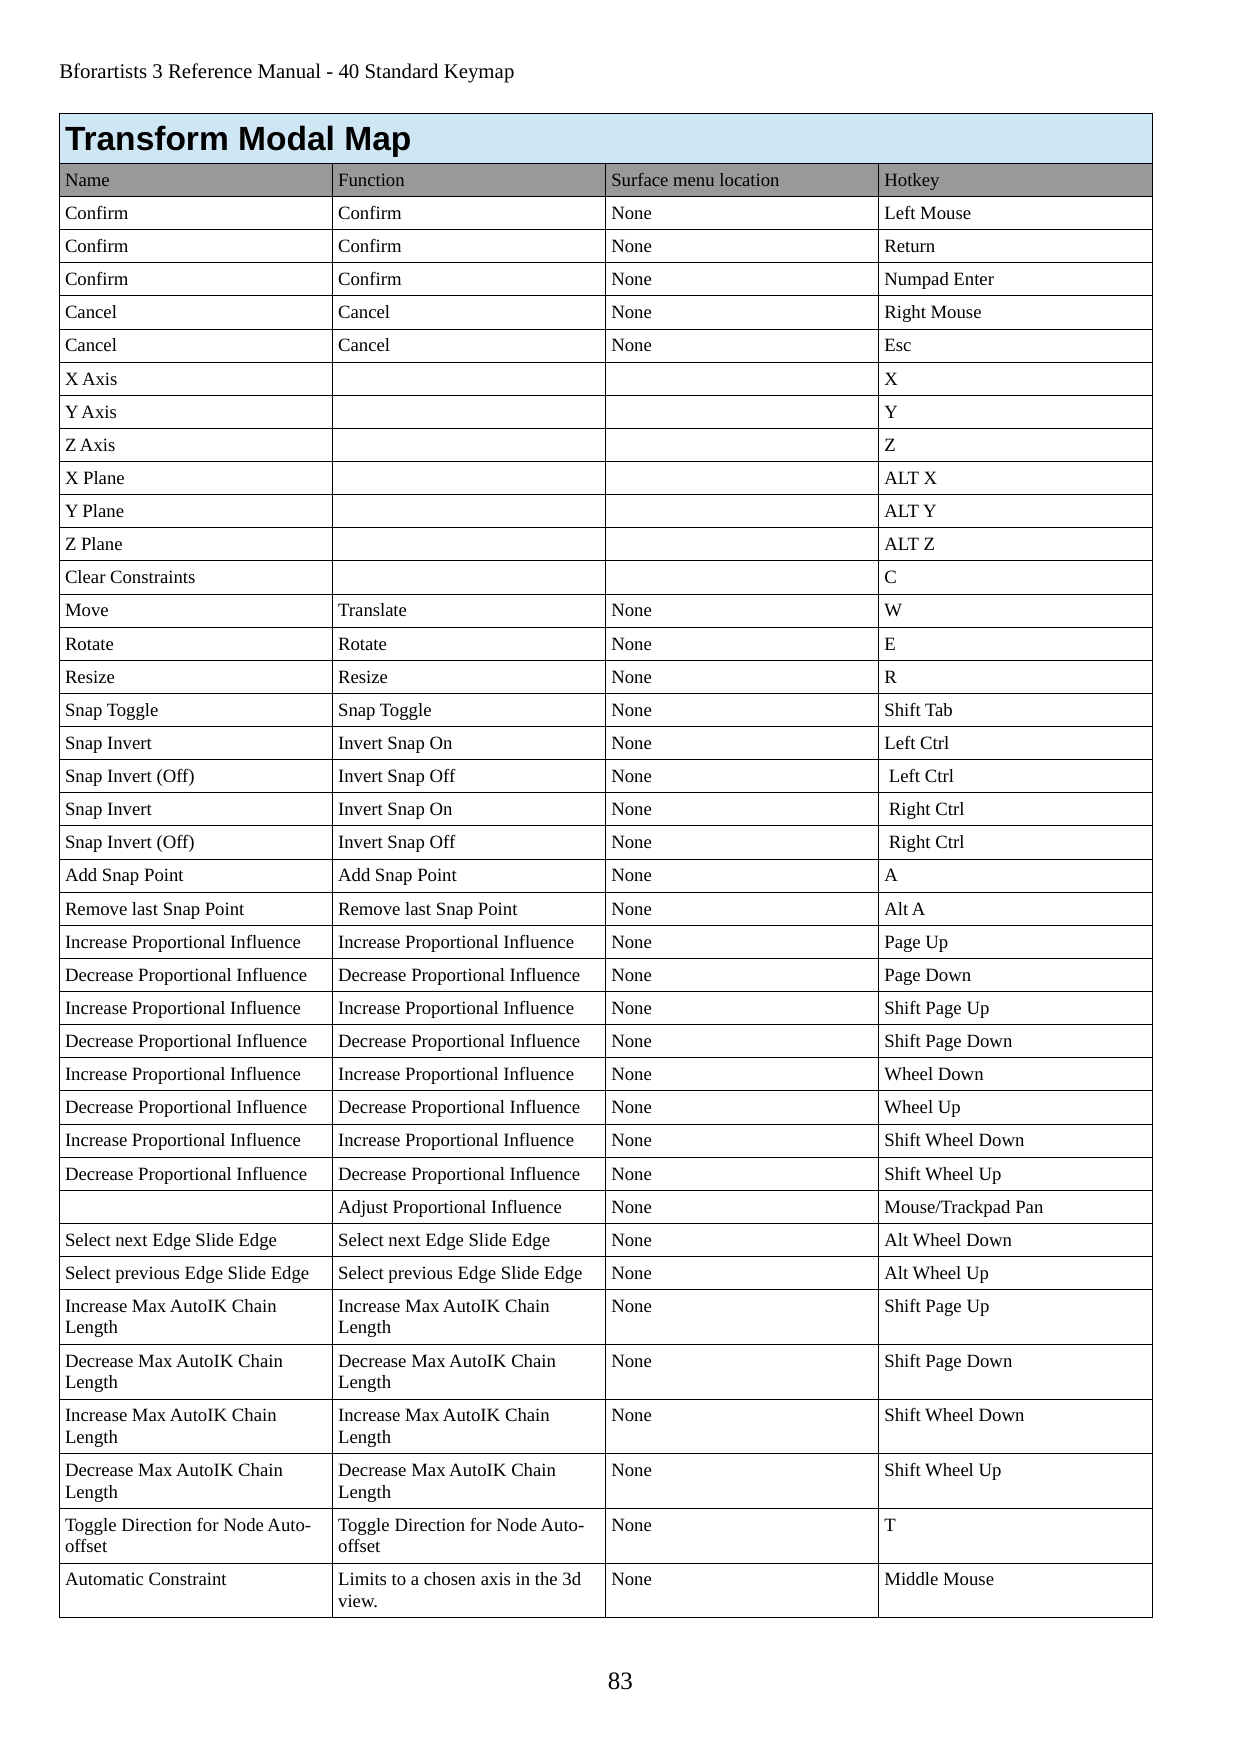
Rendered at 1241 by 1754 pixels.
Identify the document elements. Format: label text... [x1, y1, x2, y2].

table_cell None [606, 1058, 878, 1090]
table_cell None [606, 694, 878, 726]
table_cell Name [60, 164, 332, 196]
table_cell Decrease Proportional Influence [60, 1025, 332, 1057]
table_cell Adjust Proportional Influence [333, 1191, 605, 1223]
table_cell Select previous Edge Slide Edge [60, 1257, 332, 1289]
table_cell [333, 495, 605, 527]
table_cell Increase Proportional Influence [60, 1058, 332, 1090]
table_cell None [606, 1454, 878, 1508]
table_cell None [606, 330, 878, 362]
table_cell None [606, 1345, 878, 1398]
table_cell Hotkey [879, 164, 1152, 196]
table_cell Left Mouse [879, 197, 1152, 229]
table_cell Decrease Proportional Influence [60, 959, 332, 991]
table_cell Snap Invert [60, 727, 332, 759]
table_cell None [606, 628, 878, 660]
table_cell Increase Max AutoIK Chain Length [60, 1290, 332, 1344]
table_cell Invert Snap Off [333, 760, 605, 792]
table_cell [606, 528, 878, 560]
table_cell Decrease Proportional Influence [333, 1025, 605, 1057]
table_cell None [606, 661, 878, 693]
table_cell Shift Page Down [879, 1025, 1152, 1057]
table_cell Mouse/Trackpad Pan [879, 1191, 1152, 1223]
table_cell Middle Mouse [879, 1564, 1152, 1617]
table_cell None [606, 1257, 878, 1289]
table_cell Alt Wheel Down [879, 1224, 1152, 1256]
table_cell None [606, 1158, 878, 1190]
table_cell Rotate [60, 628, 332, 660]
table_cell Confirm [333, 230, 605, 262]
table_cell Shift Page Down [879, 1345, 1152, 1398]
table_cell Increase Proportional Influence [333, 926, 605, 958]
table_cell [60, 1191, 332, 1223]
table_cell Shift Tab [879, 694, 1152, 726]
table_cell Select next Edge Slide Edge [60, 1224, 332, 1256]
table_cell None [606, 1125, 878, 1157]
table_cell Confirm [60, 263, 332, 295]
table_cell Increase Max AutoIK Chain Length [60, 1400, 332, 1453]
table_cell Snap Invert (Off) [60, 826, 332, 858]
table_cell None [606, 1191, 878, 1223]
table_cell None [606, 826, 878, 858]
table_cell [606, 462, 878, 494]
table_cell X Axis [60, 363, 332, 395]
table_cell Page Down [879, 959, 1152, 991]
table_cell ALT Z [879, 528, 1152, 560]
table_cell X Plane [60, 462, 332, 494]
table_cell Wheel Up [879, 1091, 1152, 1123]
table_cell Select next Edge Slide Edge [333, 1224, 605, 1256]
table_cell Right Ctrl [879, 826, 1152, 858]
table_cell Shift Page Up [879, 1290, 1152, 1344]
table_cell Y [879, 396, 1152, 428]
table_cell [333, 561, 605, 593]
table_cell None [606, 793, 878, 825]
table_cell Increase Max AutoIK Chain Length [333, 1290, 605, 1344]
table_cell Shift Wheel Up [879, 1454, 1152, 1508]
table_cell None [606, 1564, 878, 1617]
table_cell Cancel [333, 296, 605, 328]
table_cell Increase Proportional Influence [60, 1125, 332, 1157]
table_cell None [606, 1091, 878, 1123]
table_cell Snap Invert (Off) [60, 760, 332, 792]
table_cell Automatic Constraint [60, 1564, 332, 1617]
table_cell None [606, 1290, 878, 1344]
table_cell Toggle Direction for Node Auto-offset [60, 1509, 332, 1562]
table_cell None [606, 197, 878, 229]
table_cell Remove last Snap Point [60, 893, 332, 925]
table_cell Y Plane [60, 495, 332, 527]
table_cell None [606, 230, 878, 262]
table_cell None [606, 893, 878, 925]
table_cell Page Up [879, 926, 1152, 958]
table_cell Add Snap Point [60, 860, 332, 892]
table_cell Decrease Max AutoIK Chain Length [333, 1454, 605, 1508]
table_cell Snap Toggle [333, 694, 605, 726]
table_cell Rotate [333, 628, 605, 660]
table_cell W [879, 595, 1152, 627]
table_cell [333, 396, 605, 428]
table_cell A [879, 860, 1152, 892]
table_cell Confirm [60, 230, 332, 262]
table_cell Z Axis [60, 429, 332, 461]
table_cell Numpad Enter [879, 263, 1152, 295]
table_cell Increase Proportional Influence [333, 992, 605, 1024]
table_cell None [606, 926, 878, 958]
table_cell None [606, 760, 878, 792]
table_cell Decrease Proportional Influence [333, 1091, 605, 1123]
table_cell Invert Snap On [333, 793, 605, 825]
table_cell [606, 429, 878, 461]
table_cell X [879, 363, 1152, 395]
table_cell Z [879, 429, 1152, 461]
table_cell Shift Wheel Up [879, 1158, 1152, 1190]
table_cell Snap Invert [60, 793, 332, 825]
table_cell Increase Proportional Influence [60, 992, 332, 1024]
table_cell R [879, 661, 1152, 693]
table_cell None [606, 1025, 878, 1057]
table_cell Decrease Proportional Influence [60, 1091, 332, 1123]
table_cell Shift Wheel Down [879, 1125, 1152, 1157]
table_cell Function [333, 164, 605, 196]
table_cell None [606, 1400, 878, 1453]
table_cell [606, 396, 878, 428]
table_cell Increase Proportional Influence [333, 1125, 605, 1157]
table_cell E [879, 628, 1152, 660]
table_cell Move [60, 595, 332, 627]
table_cell Alt A [879, 893, 1152, 925]
table_cell Clear Constraints [60, 561, 332, 593]
table_cell ALT Y [879, 495, 1152, 527]
table_cell Add Snap Point [333, 860, 605, 892]
table_cell Shift Page Up [879, 992, 1152, 1024]
table_cell Confirm [333, 197, 605, 229]
table_cell ALT X [879, 462, 1152, 494]
table_cell Decrease Max AutoIK Chain Length [60, 1345, 332, 1398]
table_cell Shift Wheel Down [879, 1400, 1152, 1453]
table_cell Confirm [60, 197, 332, 229]
table_cell Snap Toggle [60, 694, 332, 726]
table_cell None [606, 1509, 878, 1562]
table_cell [333, 528, 605, 560]
table_cell Select previous Edge Slide Edge [333, 1257, 605, 1289]
table_cell None [606, 992, 878, 1024]
table_cell Surface menu location [606, 164, 878, 196]
table_cell Translate [333, 595, 605, 627]
table_cell Right Ctrl [879, 793, 1152, 825]
table_cell [606, 561, 878, 593]
table_cell Toggle Direction for Node Auto-offset [333, 1509, 605, 1562]
table_cell Decrease Proportional Influence [333, 959, 605, 991]
table_cell Cancel [60, 330, 332, 362]
table_cell Invert Snap Off [333, 826, 605, 858]
table_cell Decrease Max AutoIK Chain Length [333, 1345, 605, 1398]
table_cell None [606, 595, 878, 627]
table_cell None [606, 860, 878, 892]
table_cell Decrease Proportional Influence [60, 1158, 332, 1190]
table_cell [606, 363, 878, 395]
table_cell None [606, 263, 878, 295]
table_cell Right Mouse [879, 296, 1152, 328]
table_cell [333, 462, 605, 494]
table_cell Invert Snap On [333, 727, 605, 759]
table_cell Z Plane [60, 528, 332, 560]
table_cell Decrease Max AutoIK Chain Length [60, 1454, 332, 1508]
table_cell Wheel Down [879, 1058, 1152, 1090]
table_cell Remove last Snap Point [333, 893, 605, 925]
table_header Transform Modal Map [60, 114, 1152, 163]
table_cell None [606, 296, 878, 328]
table_cell None [606, 959, 878, 991]
table_cell Confirm [333, 263, 605, 295]
table_cell Cancel [60, 296, 332, 328]
table_cell Left Ctrl [879, 760, 1152, 792]
table_cell Esc [879, 330, 1152, 362]
table_cell None [606, 727, 878, 759]
table_cell Decrease Proportional Influence [333, 1158, 605, 1190]
table_cell Increase Proportional Influence [60, 926, 332, 958]
table_cell Resize [333, 661, 605, 693]
table_cell Increase Proportional Influence [333, 1058, 605, 1090]
table_cell T [879, 1509, 1152, 1562]
table_cell Increase Max AutoIK Chain Length [333, 1400, 605, 1453]
table_cell None [606, 1224, 878, 1256]
table_cell [333, 363, 605, 395]
table_cell [606, 495, 878, 527]
table_cell Limits to a chosen axis in the 3d view. [333, 1564, 605, 1617]
table_cell Y Axis [60, 396, 332, 428]
table_cell Left Ctrl [879, 727, 1152, 759]
table_cell Alt Wheel Up [879, 1257, 1152, 1289]
table_cell [333, 429, 605, 461]
table_cell C [879, 561, 1152, 593]
table_cell Cancel [333, 330, 605, 362]
table_cell Return [879, 230, 1152, 262]
table_cell Resize [60, 661, 332, 693]
